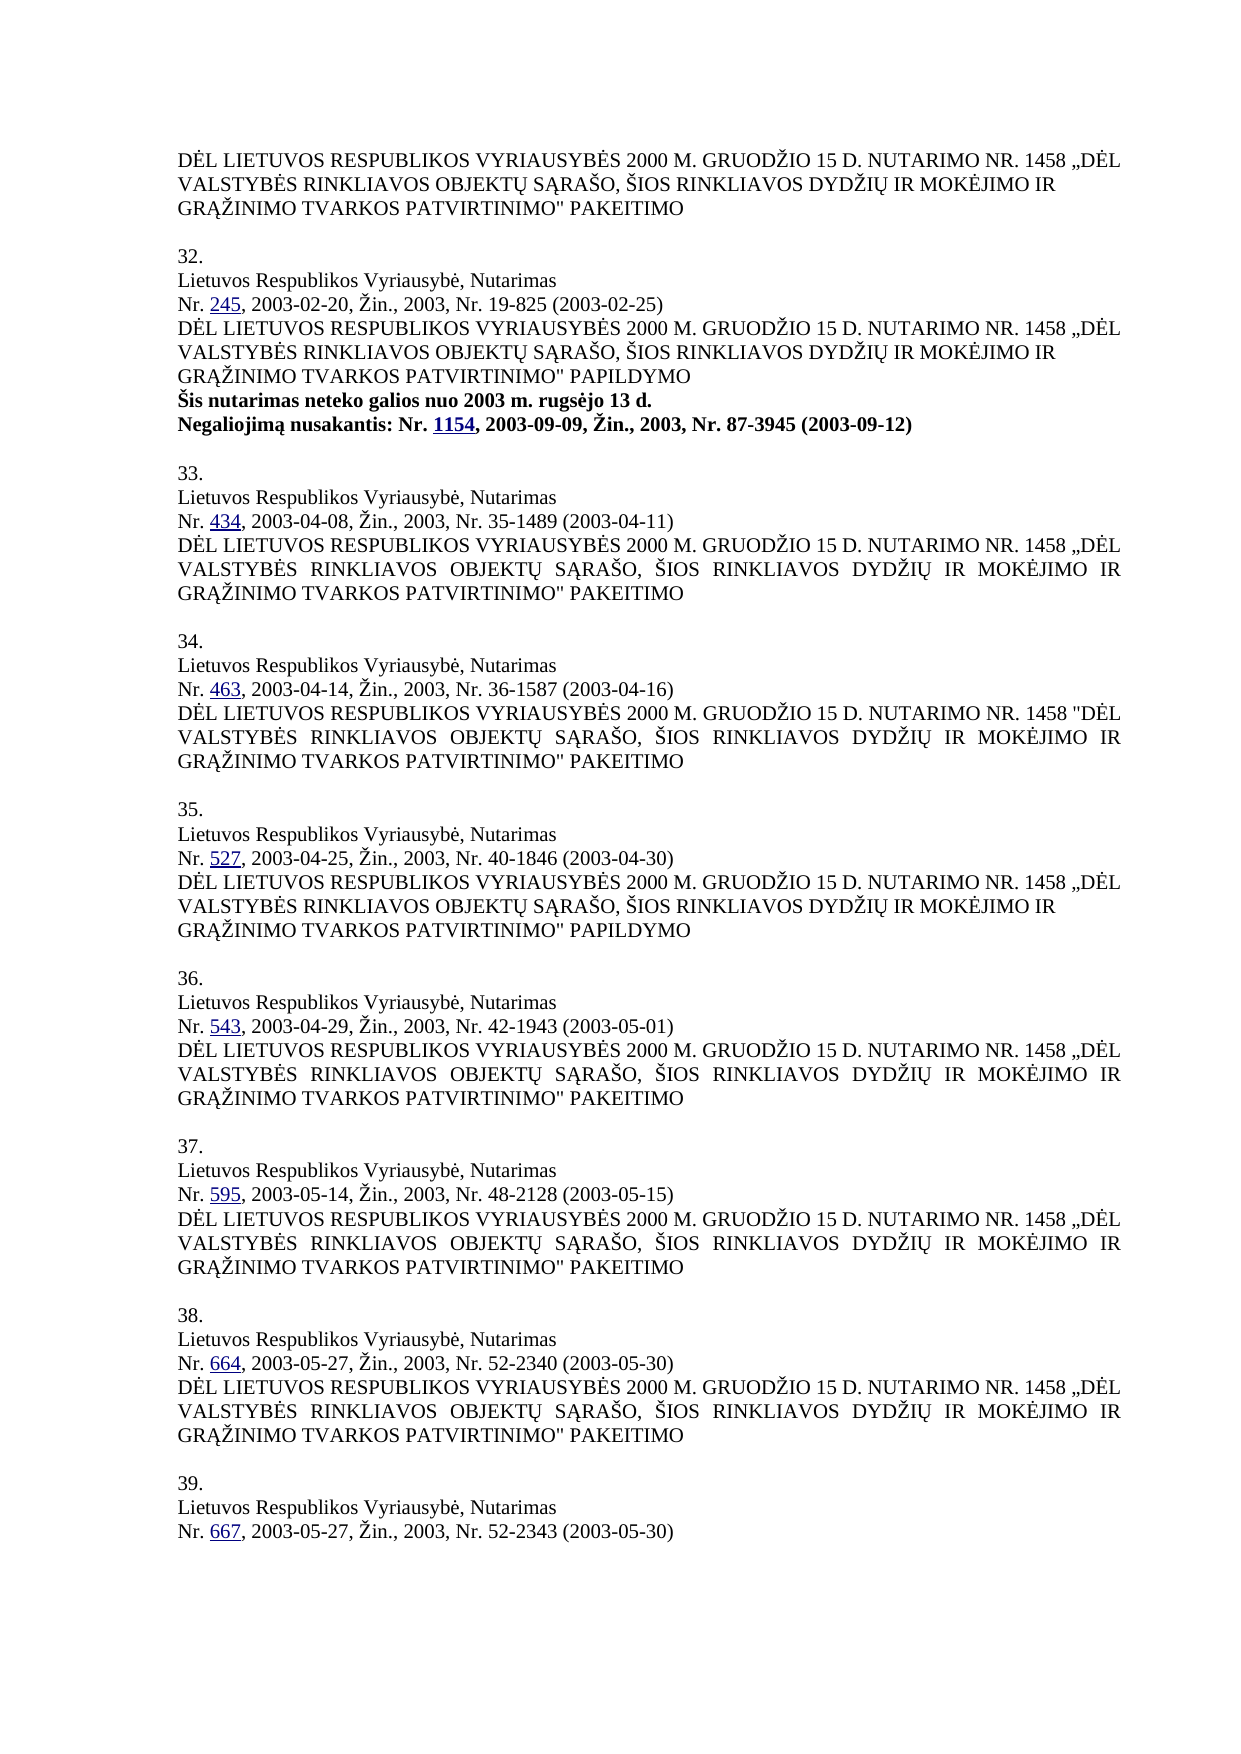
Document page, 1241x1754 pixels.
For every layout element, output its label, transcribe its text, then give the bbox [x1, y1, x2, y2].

text Nr. 434, 2003-04-08, Žin., 2003, Nr. 35-1489 (2003-04-11) [177, 509, 1122, 533]
text 39. [177, 1471, 1122, 1495]
text Nr. 667, 2003-05-27, Žin., 2003, Nr. 52-2343 (2003-05-30) [177, 1519, 1122, 1543]
text 33. [177, 461, 1122, 484]
text Nr. 595, 2003-05-14, Žin., 2003, Nr. 48-2128 (2003-05-15) [177, 1182, 1122, 1206]
text Šis nutarimas neteko galios nuo 2003 m. rugsėjo 13 d. [177, 388, 1122, 412]
text DĖL LIETUVOS RESPUBLIKOS VYRIAUSYBĖS 2000 M. GRUODŽIO 15 D. NUTARIMO NR. 1458 „DĖL VALSTYBĖS RINKLIAVOS OBJEKTŲ SĄRAŠO, ŠIOS RINKLIAVOS DYDŽIŲ IR MOKĖJIMO IR GRĄŽINIMO TVARKOS PATVIRTINIMO" PAKEITIMO [177, 1206, 1122, 1279]
text Lietuvos Respublikos Vyriausybė, Nutarimas [177, 484, 1122, 509]
text Nr. 527, 2003-04-25, Žin., 2003, Nr. 40-1846 (2003-04-30) [177, 846, 1122, 869]
text 37. [177, 1134, 1122, 1158]
text 36. [177, 966, 1122, 990]
text 34. [177, 629, 1122, 653]
text DĖL LIETUVOS RESPUBLIKOS VYRIAUSYBĖS 2000 M. GRUODŽIO 15 D. NUTARIMO NR. 1458 „DĖL VALSTYBĖS RINKLIAVOS OBJEKTŲ SĄRAŠO, ŠIOS RINKLIAVOS DYDŽIŲ IR MOKĖJIMO IR GRĄŽINIMO TVARKOS PATVIRTINIMO" PAPILDYMO [177, 316, 1122, 388]
text 38. [177, 1303, 1122, 1327]
text Lietuvos Respublikos Vyriausybė, Nutarimas [177, 268, 1122, 292]
text Nr. 463, 2003-04-14, Žin., 2003, Nr. 36-1587 (2003-04-16) [177, 677, 1122, 701]
text Nr. 245, 2003-02-20, Žin., 2003, Nr. 19-825 (2003-02-25) [177, 292, 1122, 316]
text 35. [177, 797, 1122, 821]
text 32. [177, 244, 1122, 268]
text Lietuvos Respublikos Vyriausybė, Nutarimas [177, 1495, 1122, 1519]
text DĖL LIETUVOS RESPUBLIKOS VYRIAUSYBĖS 2000 M. GRUODŽIO 15 D. NUTARIMO NR. 1458 „DĖL VALSTYBĖS RINKLIAVOS OBJEKTŲ SĄRAŠO, ŠIOS RINKLIAVOS DYDŽIŲ IR MOKĖJIMO IR GRĄŽINIMO TVARKOS PATVIRTINIMO" PAKEITIMO [177, 1038, 1122, 1110]
text DĖL LIETUVOS RESPUBLIKOS VYRIAUSYBĖS 2000 M. GRUODŽIO 15 D. NUTARIMO NR. 1458 „DĖL VALSTYBĖS RINKLIAVOS OBJEKTŲ SĄRAŠO, ŠIOS RINKLIAVOS DYDŽIŲ IR MOKĖJIMO IR GRĄŽINIMO TVARKOS PATVIRTINIMO" PAKEITIMO [177, 1375, 1122, 1447]
text Nr. 543, 2003-04-29, Žin., 2003, Nr. 42-1943 (2003-05-01) [177, 1014, 1122, 1038]
text Lietuvos Respublikos Vyriausybė, Nutarimas [177, 1158, 1122, 1182]
text DĖL LIETUVOS RESPUBLIKOS VYRIAUSYBĖS 2000 M. GRUODŽIO 15 D. NUTARIMO NR. 1458 „DĖL VALSTYBĖS RINKLIAVOS OBJEKTŲ SĄRAŠO, ŠIOS RINKLIAVOS DYDŽIŲ IR MOKĖJIMO IR GRĄŽINIMO TVARKOS PATVIRTINIMO" PAPILDYMO [177, 869, 1122, 942]
text Lietuvos Respublikos Vyriausybė, Nutarimas [177, 821, 1122, 846]
text DĖL LIETUVOS RESPUBLIKOS VYRIAUSYBĖS 2000 M. GRUODŽIO 15 D. NUTARIMO NR. 1458 "DĖL VALSTYBĖS RINKLIAVOS OBJEKTŲ SĄRAŠO, ŠIOS RINKLIAVOS DYDŽIŲ IR MOKĖJIMO IR GRĄŽINIMO TVARKOS PATVIRTINIMO" PAKEITIMO [177, 701, 1122, 773]
text DĖL LIETUVOS RESPUBLIKOS VYRIAUSYBĖS 2000 M. GRUODŽIO 15 D. NUTARIMO NR. 1458 „DĖL VALSTYBĖS RINKLIAVOS OBJEKTŲ SĄRAŠO, ŠIOS RINKLIAVOS DYDŽIŲ IR MOKĖJIMO IR GRĄŽINIMO TVARKOS PATVIRTINIMO" PAKEITIMO [177, 148, 1122, 220]
text DĖL LIETUVOS RESPUBLIKOS VYRIAUSYBĖS 2000 M. GRUODŽIO 15 D. NUTARIMO NR. 1458 „DĖL VALSTYBĖS RINKLIAVOS OBJEKTŲ SĄRAŠO, ŠIOS RINKLIAVOS DYDŽIŲ IR MOKĖJIMO IR GRĄŽINIMO TVARKOS PATVIRTINIMO" PAKEITIMO [177, 533, 1122, 605]
text Negaliojimą nusakantis: Nr. 1154, 2003-09-09, Žin., 2003, Nr. 87-3945 (2003-09-12) [177, 412, 1122, 436]
text Lietuvos Respublikos Vyriausybė, Nutarimas [177, 1327, 1122, 1351]
text Lietuvos Respublikos Vyriausybė, Nutarimas [177, 990, 1122, 1014]
text Lietuvos Respublikos Vyriausybė, Nutarimas [177, 653, 1122, 677]
text Nr. 664, 2003-05-27, Žin., 2003, Nr. 52-2340 (2003-05-30) [177, 1351, 1122, 1375]
